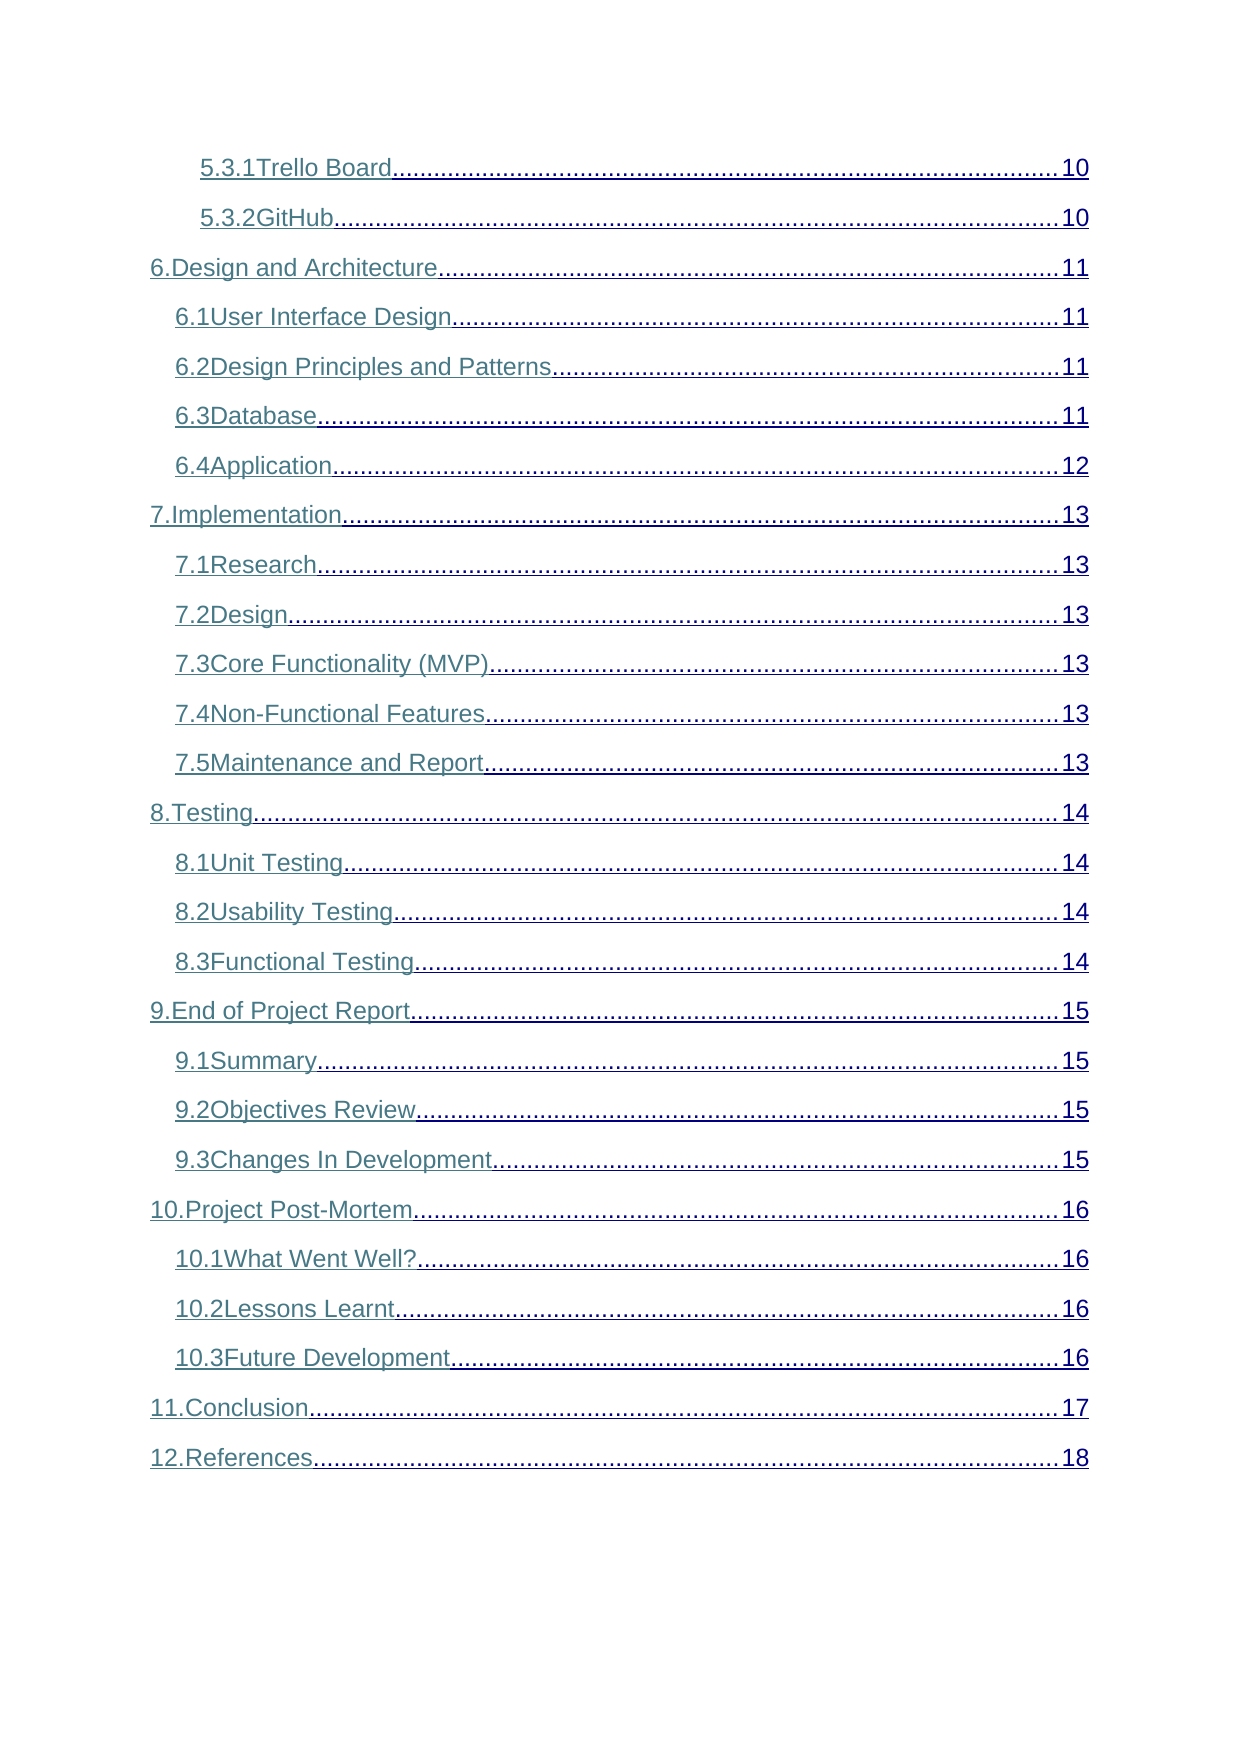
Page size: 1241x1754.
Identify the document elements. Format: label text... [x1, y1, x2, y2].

text 7.1 Research 13 [175, 547, 1090, 581]
text 9.2 Objectives Review 15 [175, 1092, 1090, 1126]
text 5.3.2 GitHub 10 [200, 199, 1090, 234]
text 7.3 Core Functionality (MVP) 13 [175, 646, 1090, 680]
text 8. Testing 14 [150, 794, 1090, 829]
text 7.4 Non-Functional Features 13 [175, 695, 1090, 729]
text 10. Project Post-Mortem 16 [150, 1191, 1090, 1225]
text 7.2 Design 13 [175, 596, 1090, 630]
text 9. End of Project Report 15 [150, 993, 1090, 1027]
text 7.5 Maintenance and Report 13 [175, 745, 1090, 779]
text 10.3 Future Development 16 [175, 1340, 1090, 1374]
text 6. Design and Architecture 11 [150, 249, 1090, 283]
text 8.1 Unit Testing 14 [175, 844, 1090, 878]
text 6.4 Application 12 [175, 447, 1090, 482]
text 9.1 Summary 15 [175, 1042, 1090, 1077]
text 5.3.1 Trello Board 10 [200, 150, 1090, 184]
text 6.2 Design Principles and Patterns 11 [175, 348, 1090, 382]
text 7. Implementation 13 [150, 497, 1090, 531]
text 11. Conclusion 17 [150, 1389, 1090, 1424]
text 8.2 Usability Testing 14 [175, 894, 1090, 928]
text 6.3 Database 11 [175, 398, 1090, 432]
text 10.2 Lessons Learnt 16 [175, 1290, 1090, 1324]
text 8.3 Functional Testing 14 [175, 943, 1090, 977]
text 12. References 18 [150, 1439, 1090, 1473]
text 10.1 What Went Well? 16 [175, 1241, 1090, 1275]
text 9.3 Changes In Development 15 [175, 1142, 1090, 1176]
text 6.1 User Interface Design 11 [175, 299, 1090, 333]
